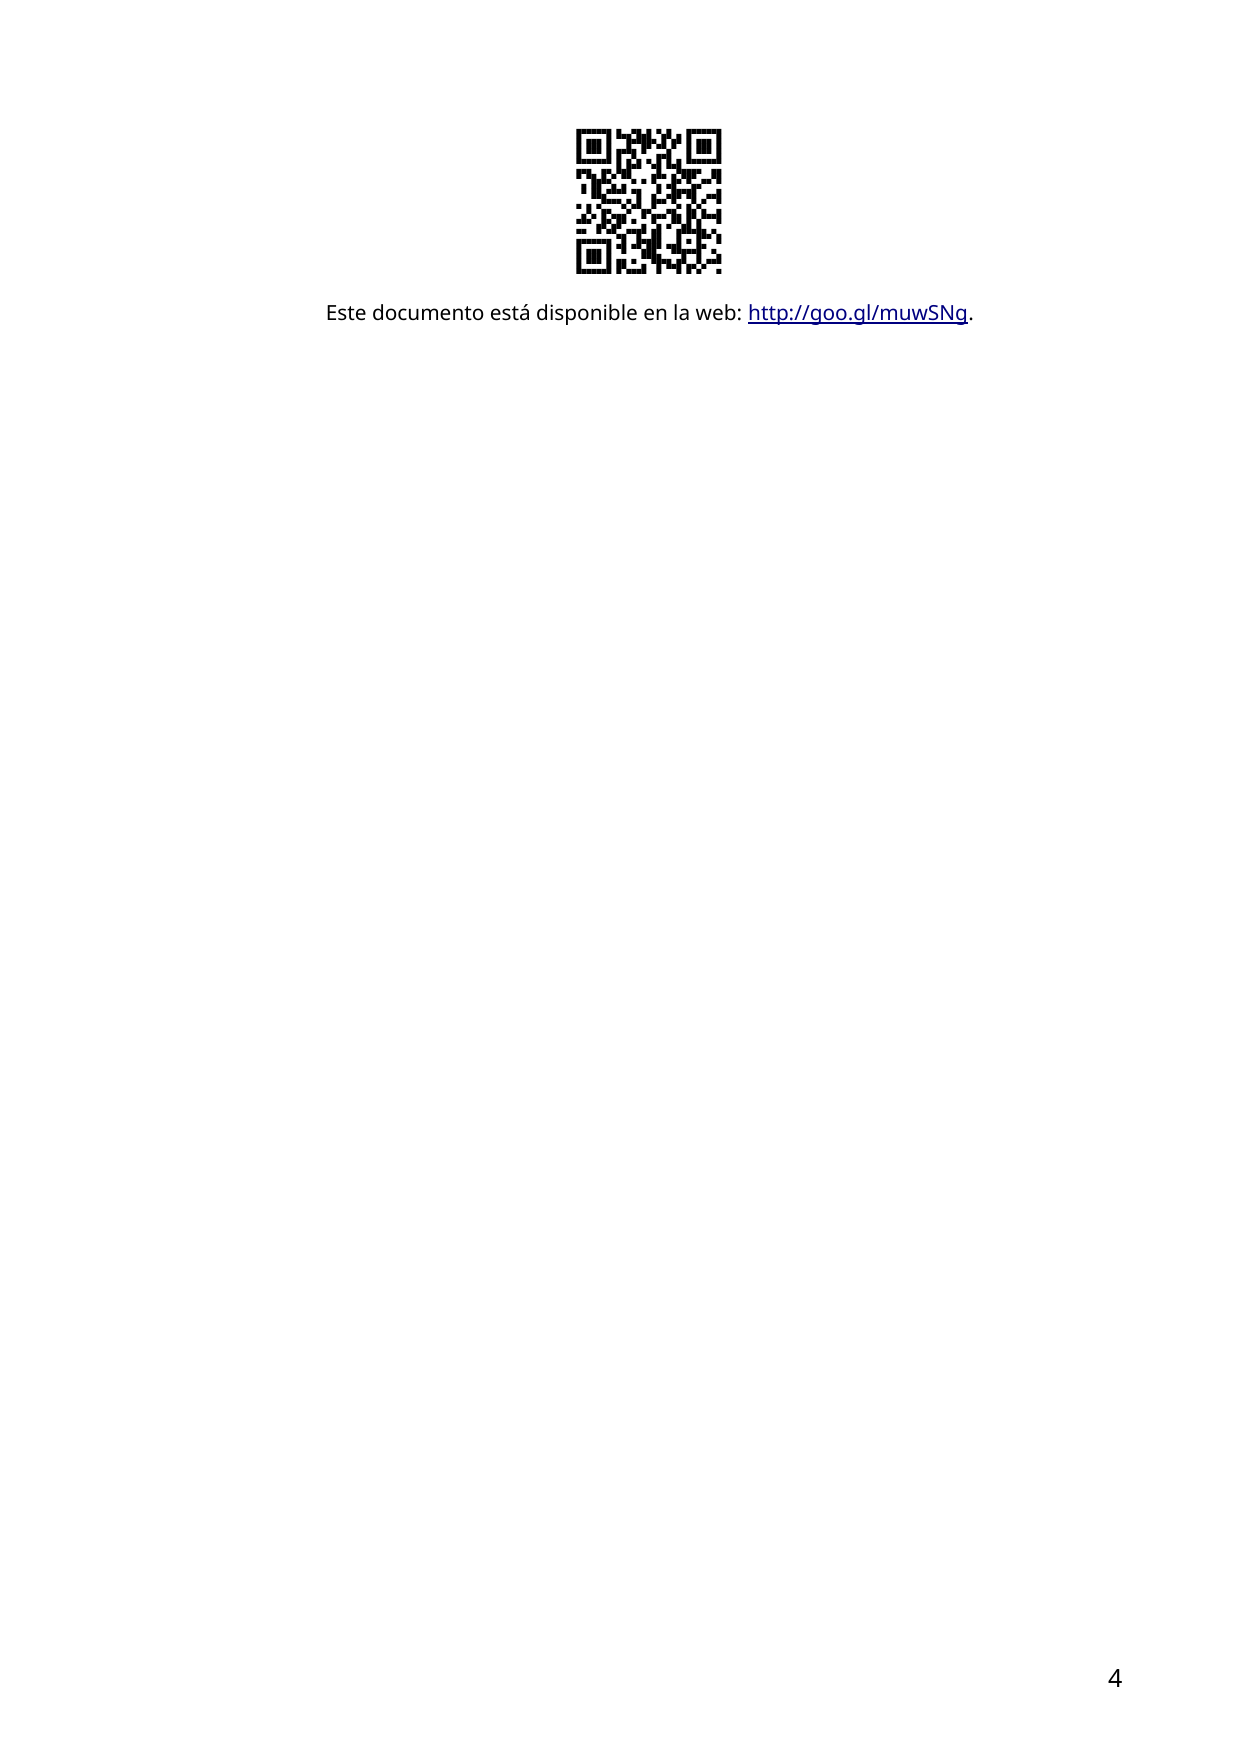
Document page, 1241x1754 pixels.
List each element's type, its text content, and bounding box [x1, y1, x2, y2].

text Este documento está disponible en la web: http://goo.gl/muwSNg. [177, 298, 1122, 327]
